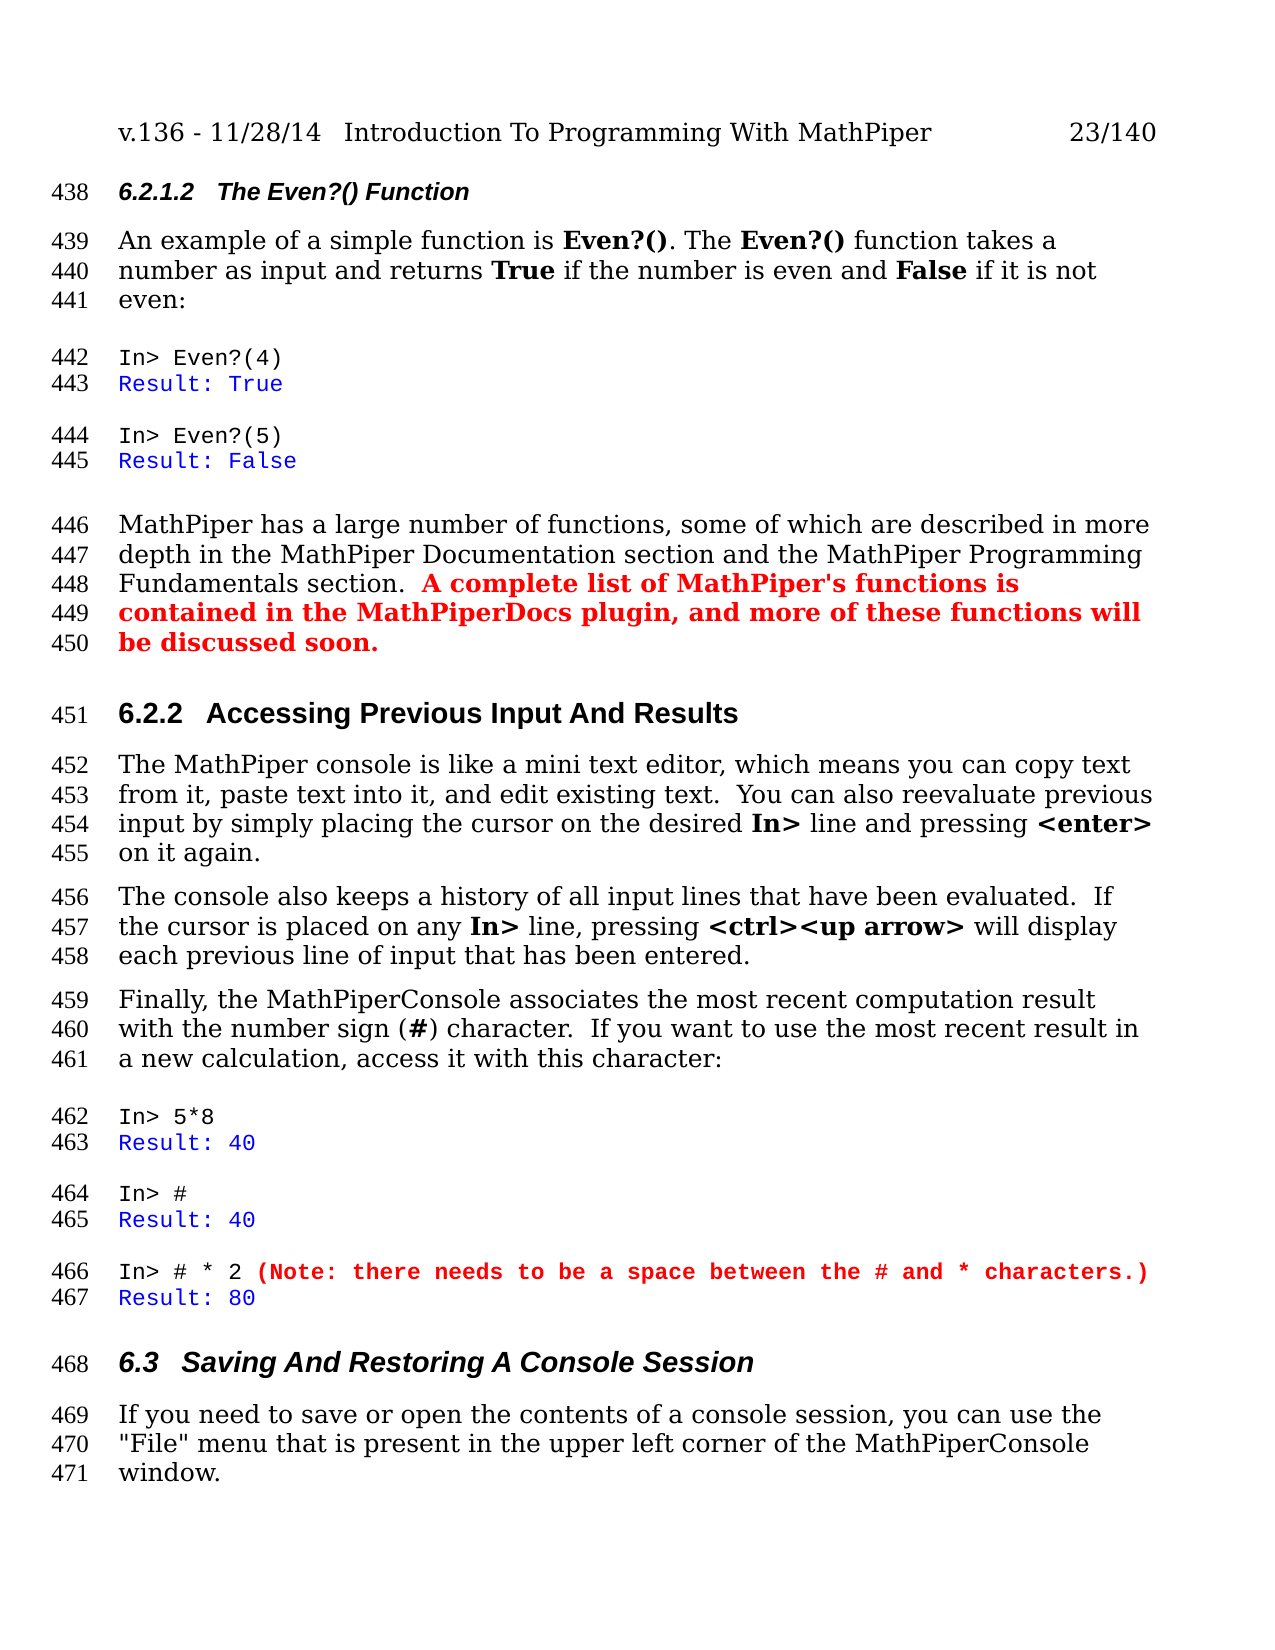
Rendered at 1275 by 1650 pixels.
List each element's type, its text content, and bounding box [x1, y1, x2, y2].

text An example of a simple function is Even?(). The Even?() function takes a number as input and returns True if the number is even and False if it is not even: [118, 226, 1157, 314]
subtitle Accessing Previous Input And Results [118, 696, 1157, 730]
subtitle The Even?() Function [118, 177, 1157, 205]
text In> Even?(4) [118, 346, 1157, 372]
text MathPiper has a large number of functions, some of which are described in more depth in the MathPiper Documentation section and the MathPiper Programming Fundamentals section. A complete list of MathPiper's functions is contained in the MathPiperDocs plugin, and more of these functions will be discussed soon. [118, 511, 1157, 657]
text Result: False [118, 450, 1157, 476]
text The console also keeps a history of all input lines that have been evaluated. If the cursor is placed on any In> line, pressing <ctrl><up arrow> will display each previous line of input that has been entered. [118, 883, 1157, 970]
text Finally, the MathPiperConsole associates the most recent computation result with the number sign (#) character. If you want to use the most recent result in a new calculation, access it with this character: [118, 985, 1157, 1073]
text In> Even?(5) [118, 424, 1157, 450]
text Result: 40 [118, 1131, 1157, 1157]
text In> 5*8 [118, 1105, 1157, 1131]
text Result: 40 [118, 1209, 1157, 1235]
subtitle Saving And Restoring A Console Session [118, 1346, 1157, 1379]
text Result: 80 [118, 1287, 1157, 1312]
text In> # [118, 1183, 1157, 1209]
text In> # * 2 (Note: there needs to be a space between the # and * characters.) [118, 1261, 1157, 1287]
text If you need to save or open the contents of a console session, you can use the "File" menu that is present in the upper left corner of the MathPiperConsole window. [118, 1400, 1157, 1487]
text Result: True [118, 372, 1157, 398]
text The MathPiper console is like a mini text editor, which means you can copy text from it, paste text into it, and edit existing text. You can also reevaluate previous input by simply placing the cursor on the desired In> line and pressing <enter> on it again. [118, 751, 1157, 868]
